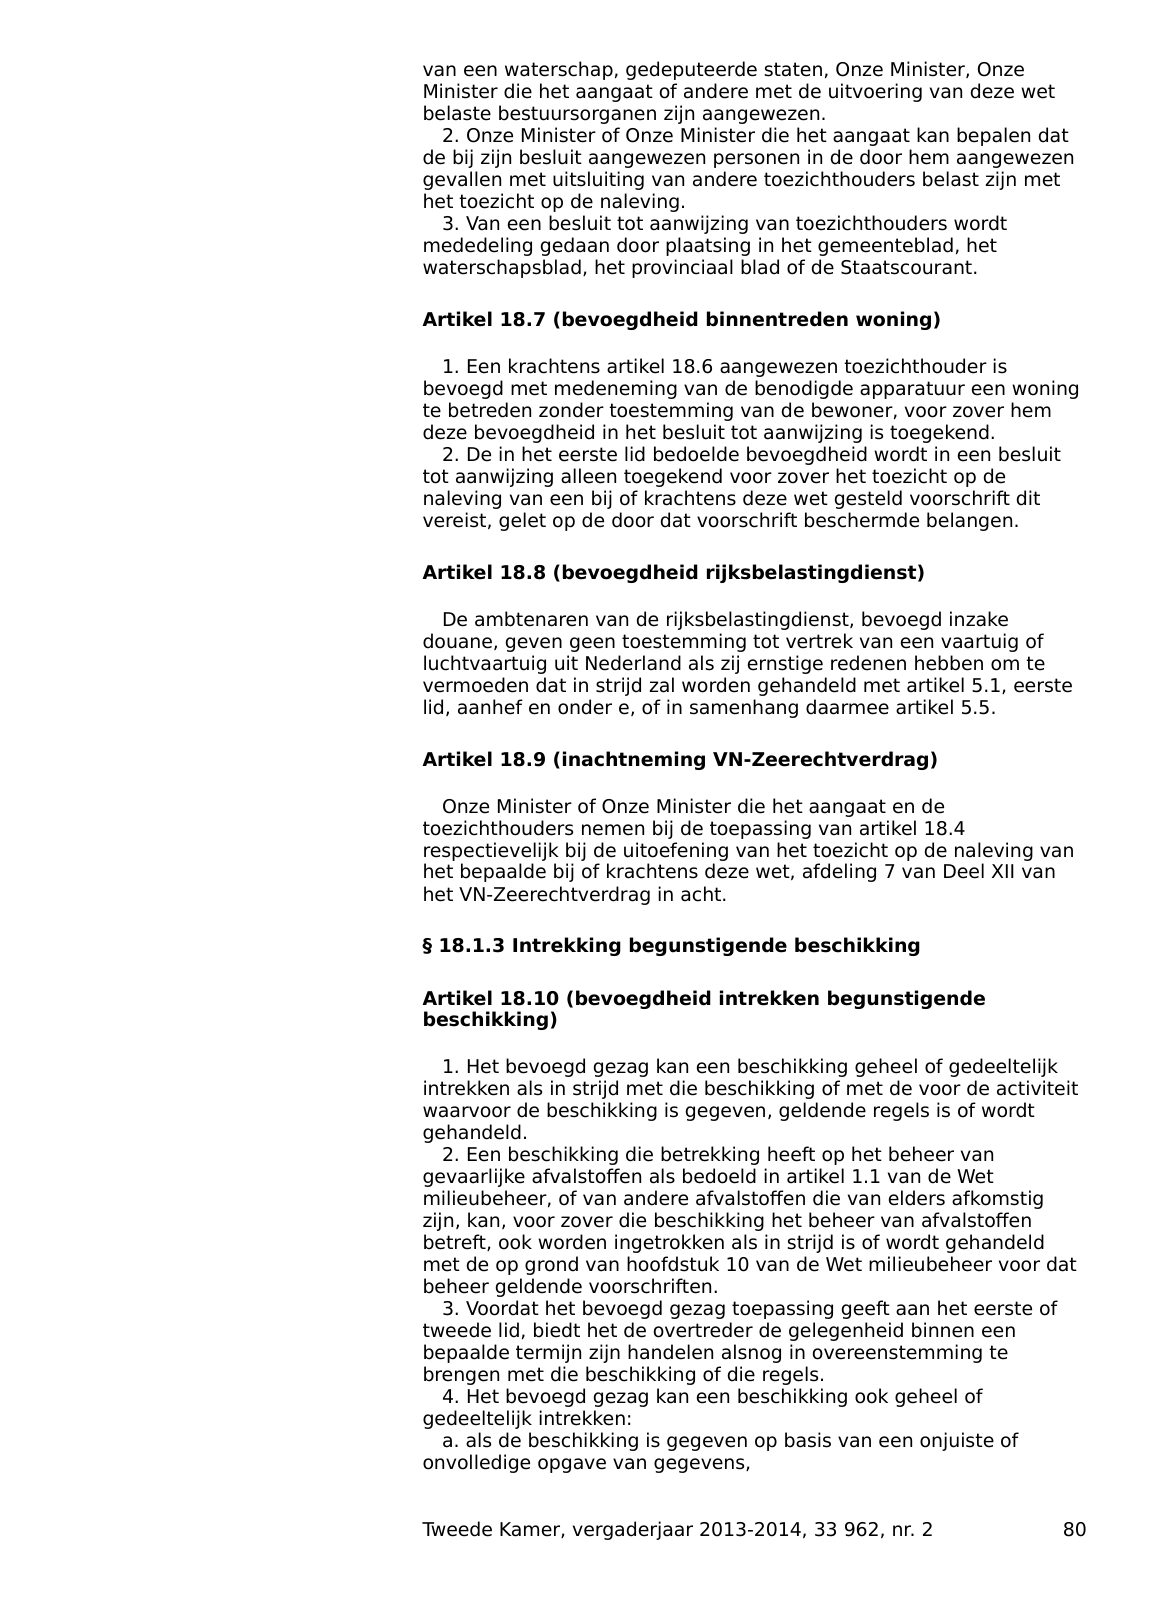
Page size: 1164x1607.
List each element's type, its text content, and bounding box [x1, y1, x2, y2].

text 3. Van een besluit tot aanwijzing van toezichthouders wordt mededeling gedaan door plaatsing in het gemeenteblad, het waterschapsblad, het provinciaal blad of de Staatscourant. [422, 213, 1087, 279]
text 4. Het bevoegd gezag kan een beschikking ook geheel of gedeeltelijk intrekken: [422, 1386, 1087, 1430]
text De ambtenaren van de rijksbelastingdienst, bevoegd inzake douane, geven geen toestemming tot vertrek van een vaartuig of luchtvaartuig uit Nederland als zij ernstige redenen hebben om te vermoeden dat in strijd zal worden gehandeld met artikel 5.1, eerste lid, aanhef en onder e, of in samenhang daarmee artikel 5.5. [422, 609, 1087, 718]
text 2. De in het eerste lid bedoelde bevoegdheid wordt in een besluit tot aanwijzing alleen toegekend voor zover het toezicht op de naleving van een bij of krachtens deze wet gesteld voorschrift dit vereist, gelet op de door dat voorschrift beschermde belangen. [422, 444, 1087, 532]
text 2. Een beschikking die betrekking heeft op het beheer van gevaarlijke afvalstoffen als bedoeld in artikel 1.1 van de Wet milieubeheer, of van andere afvalstoffen die van elders afkomstig zijn, kan, voor zover die beschikking het beheer van afvalstoffen betreft, ook worden ingetrokken als in strijd is of wordt gehandeld met de op grond van hoofdstuk 10 van de Wet milieubeheer voor dat beheer geldende voorschriften. [422, 1144, 1087, 1298]
text 2. Onze Minister of Onze Minister die het aangaat kan bepalen dat de bij zijn besluit aangewezen personen in de door hem aangewezen gevallen met uitsluiting van andere toezichthouders belast zijn met het toezicht op de naleving. [422, 125, 1087, 213]
subtitle Artikel 18.7 (bevoegdheid binnentreden woning) [422, 309, 1087, 331]
text 1. Een krachtens artikel 18.6 aangewezen toezichthouder is bevoegd met medeneming van de benodigde apparatuur een woning te betreden zonder toestemming van de bewoner, voor zover hem deze bevoegdheid in het besluit tot aanwijzing is toegekend. [422, 356, 1087, 444]
text 1. Het bevoegd gezag kan een beschikking geheel of gedeeltelijk intrekken als in strijd met die beschikking of met de voor de activiteit waarvoor de beschikking is gegeven, geldende regels is of wordt gehandeld. [422, 1056, 1087, 1144]
text a. als de beschikking is gegeven op basis van een onjuiste of onvolledige opgave van gegevens, [422, 1430, 1087, 1474]
subtitle Artikel 18.10 (bevoegdheid intrekken begunstigende beschikking) [422, 987, 1087, 1031]
text Onze Minister of Onze Minister die het aangaat en de toezichthouders nemen bij de toepassing van artikel 18.4 respectievelijk bij de uitoefening van het toezicht op de naleving van het bepaalde bij of krachtens deze wet, afdeling 7 van Deel XII van het VN-Zeerechtverdrag in acht. [422, 796, 1087, 905]
subtitle Artikel 18.8 (bevoegdheid rijksbelastingdienst) [422, 562, 1087, 584]
text 3. Voordat het bevoegd gezag toepassing geeft aan het eerste of tweede lid, biedt het de overtreder de gelegenheid binnen een bepaalde termijn zijn handelen alsnog in overeenstemming te brengen met die beschikking of die regels. [422, 1298, 1087, 1386]
subtitle Artikel 18.9 (inachtneming VN-Zeerechtverdrag) [422, 748, 1087, 771]
subtitle § 18.1.3 Intrekking begunstigende beschikking [422, 935, 1087, 957]
text van een waterschap, gedeputeerde staten, Onze Minister, Onze Minister die het aangaat of andere met de uitvoering van deze wet belaste bestuursorganen zijn aangewezen. [422, 59, 1087, 125]
